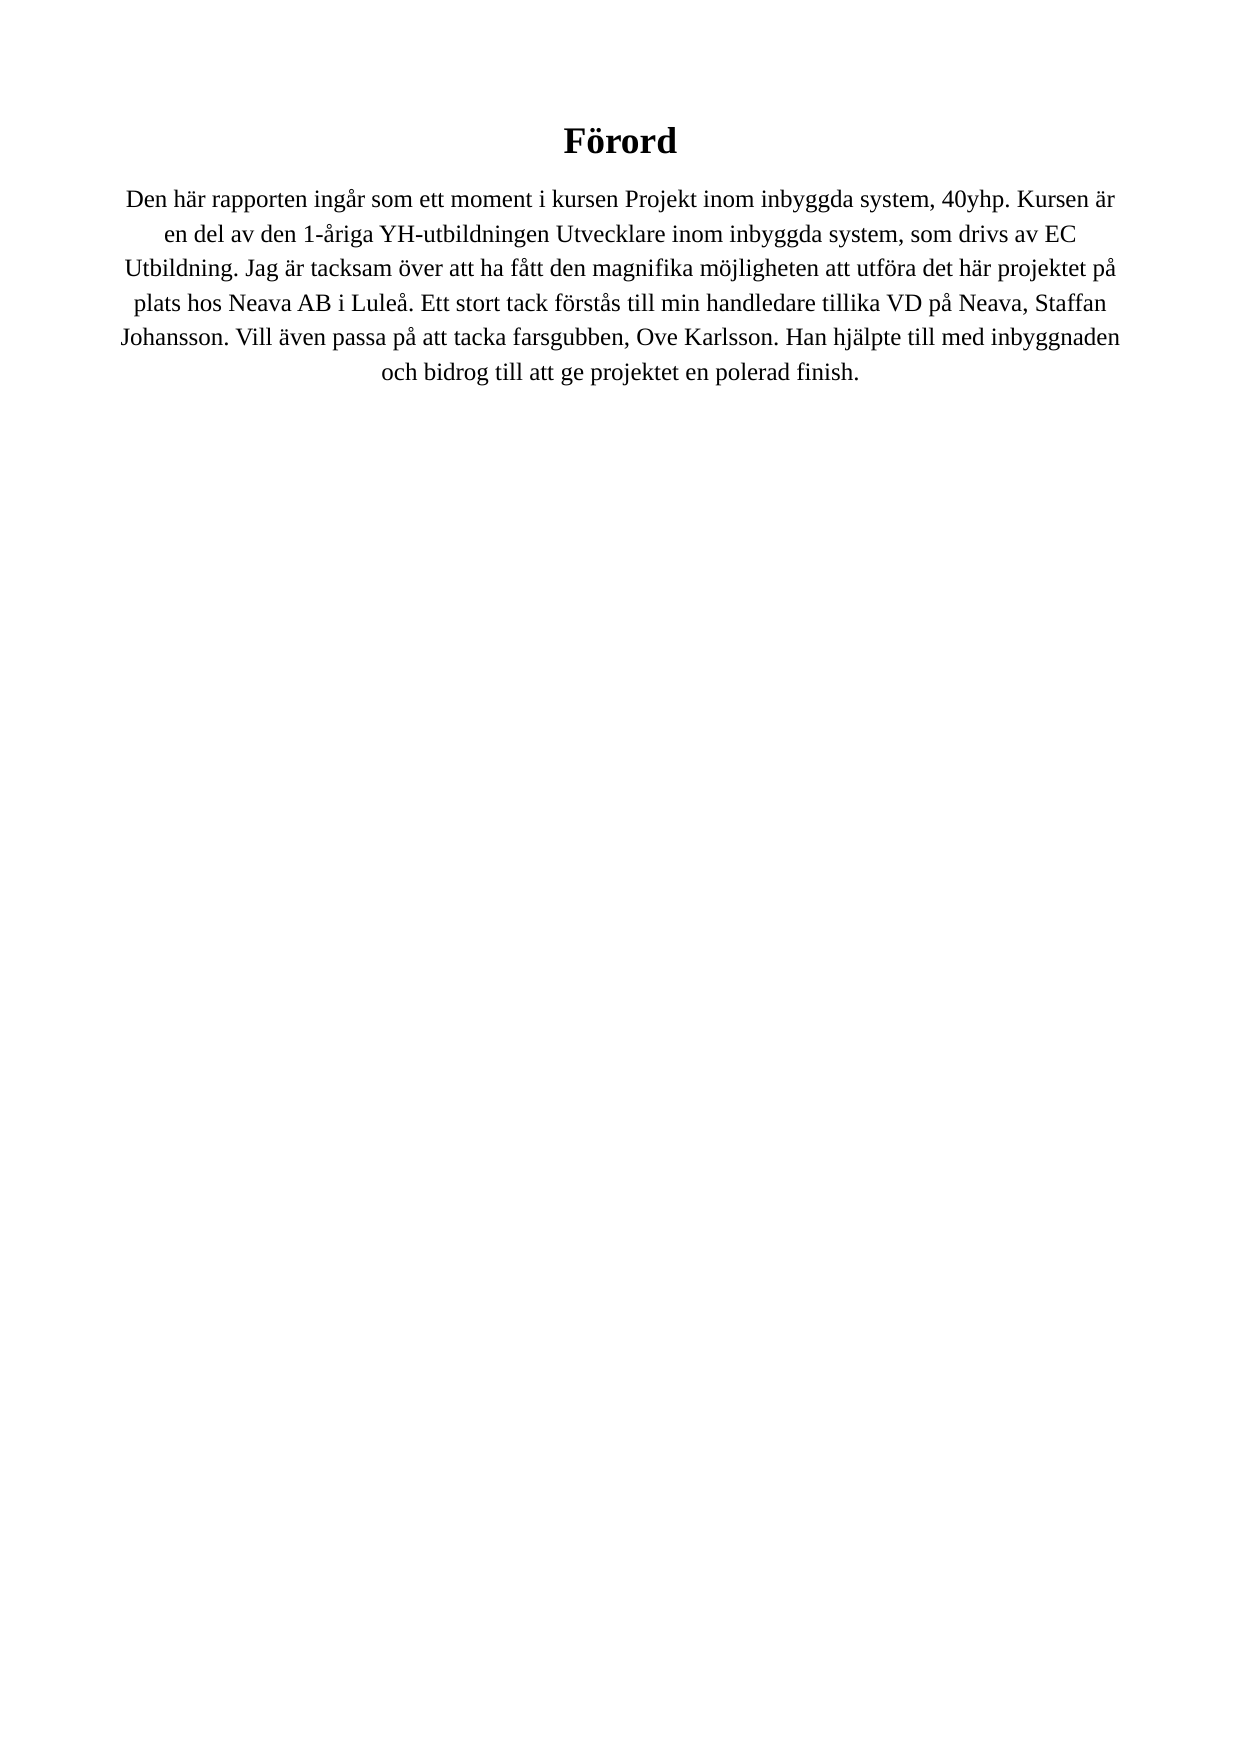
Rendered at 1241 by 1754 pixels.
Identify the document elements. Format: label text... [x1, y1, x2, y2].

text Den här rapporten ingår som ett moment i kursen Projekt inom inbyggda system, 40yhp. Kursen är en del av den 1-åriga YH-utbildningen Utvecklare inom inbyggda system, som drivs av EC Utbildning. Jag är tacksam över att ha fått den magnifika möjligheten att utföra det här projektet på plats hos Neava AB i Luleå. Ett stort tack förstås till min handledare tillika VD på Neava, Staffan Johansson. Vill även passa på att tacka farsgubben, Ove Karlsson. Han hjälpte till med inbyggnaden och bidrog till att ge projektet en polerad finish. [118, 184, 1122, 386]
text Förord [118, 118, 1122, 161]
